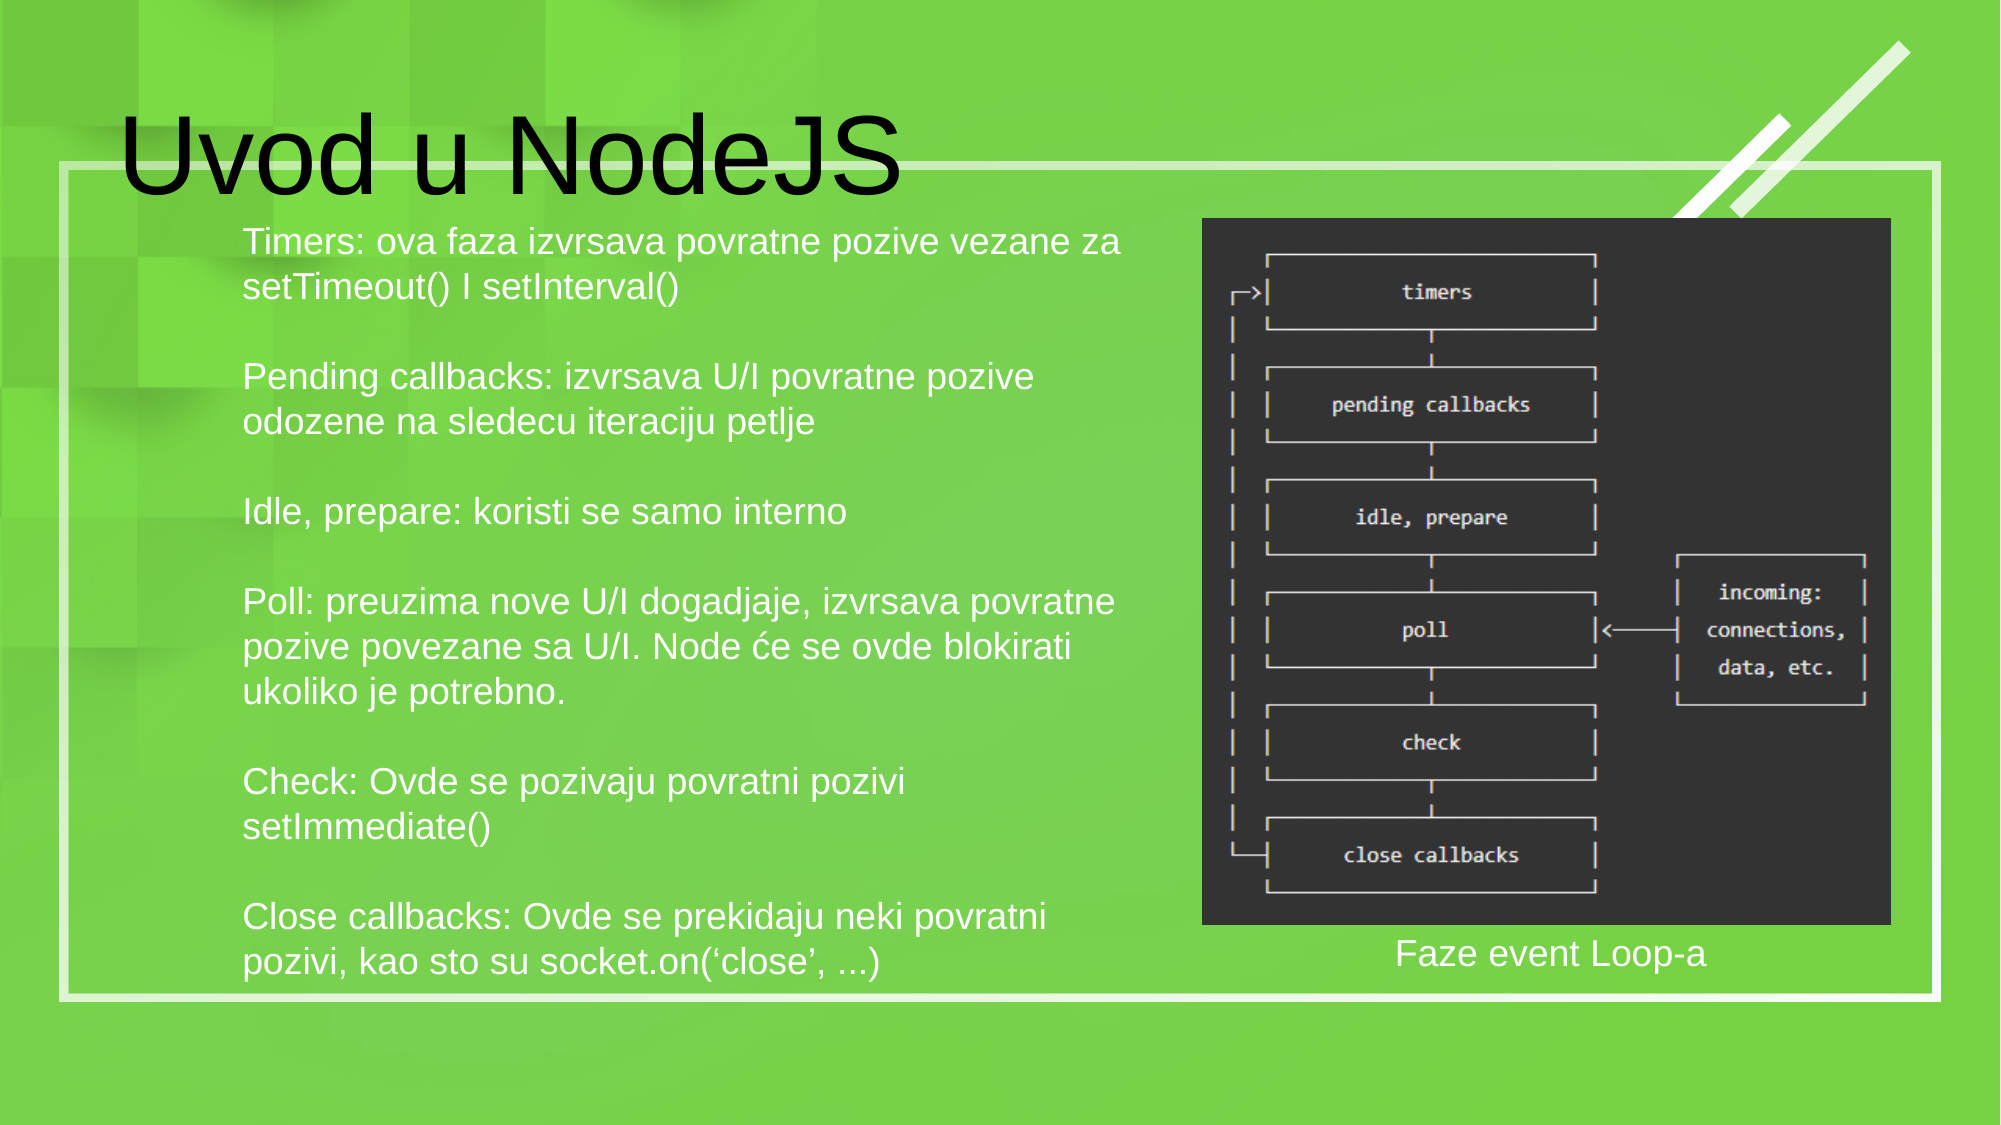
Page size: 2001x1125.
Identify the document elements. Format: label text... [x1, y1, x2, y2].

text_box [59, 40, 1941, 1002]
text_box Uvod u NodeJS [102, 74, 1118, 225]
picture [0, 0, 2001, 1125]
text_box Faze event Loop-a [1380, 924, 1722, 982]
text_box Timers: ova faza izvrsava povratne pozive vezane za setTimeout() I setInterval() Pending callbacks: izvrsava U/I povratne pozive odozene na sledecu iteraciju petlje Idle, prepare: koristi se samo interno Poll: preuzima nove U/I dogadjaje, izvrsava povratne pozive povezane sa U/I. Node će se ovde blokirati ukoliko je potrebno. Check: Ovde se pozivaju povratni pozivi setImmediate() Close callbacks: Ovde se prekidaju neki povratni pozivi, kao sto su socket.on(‘close’, ...) [192, 209, 1155, 990]
